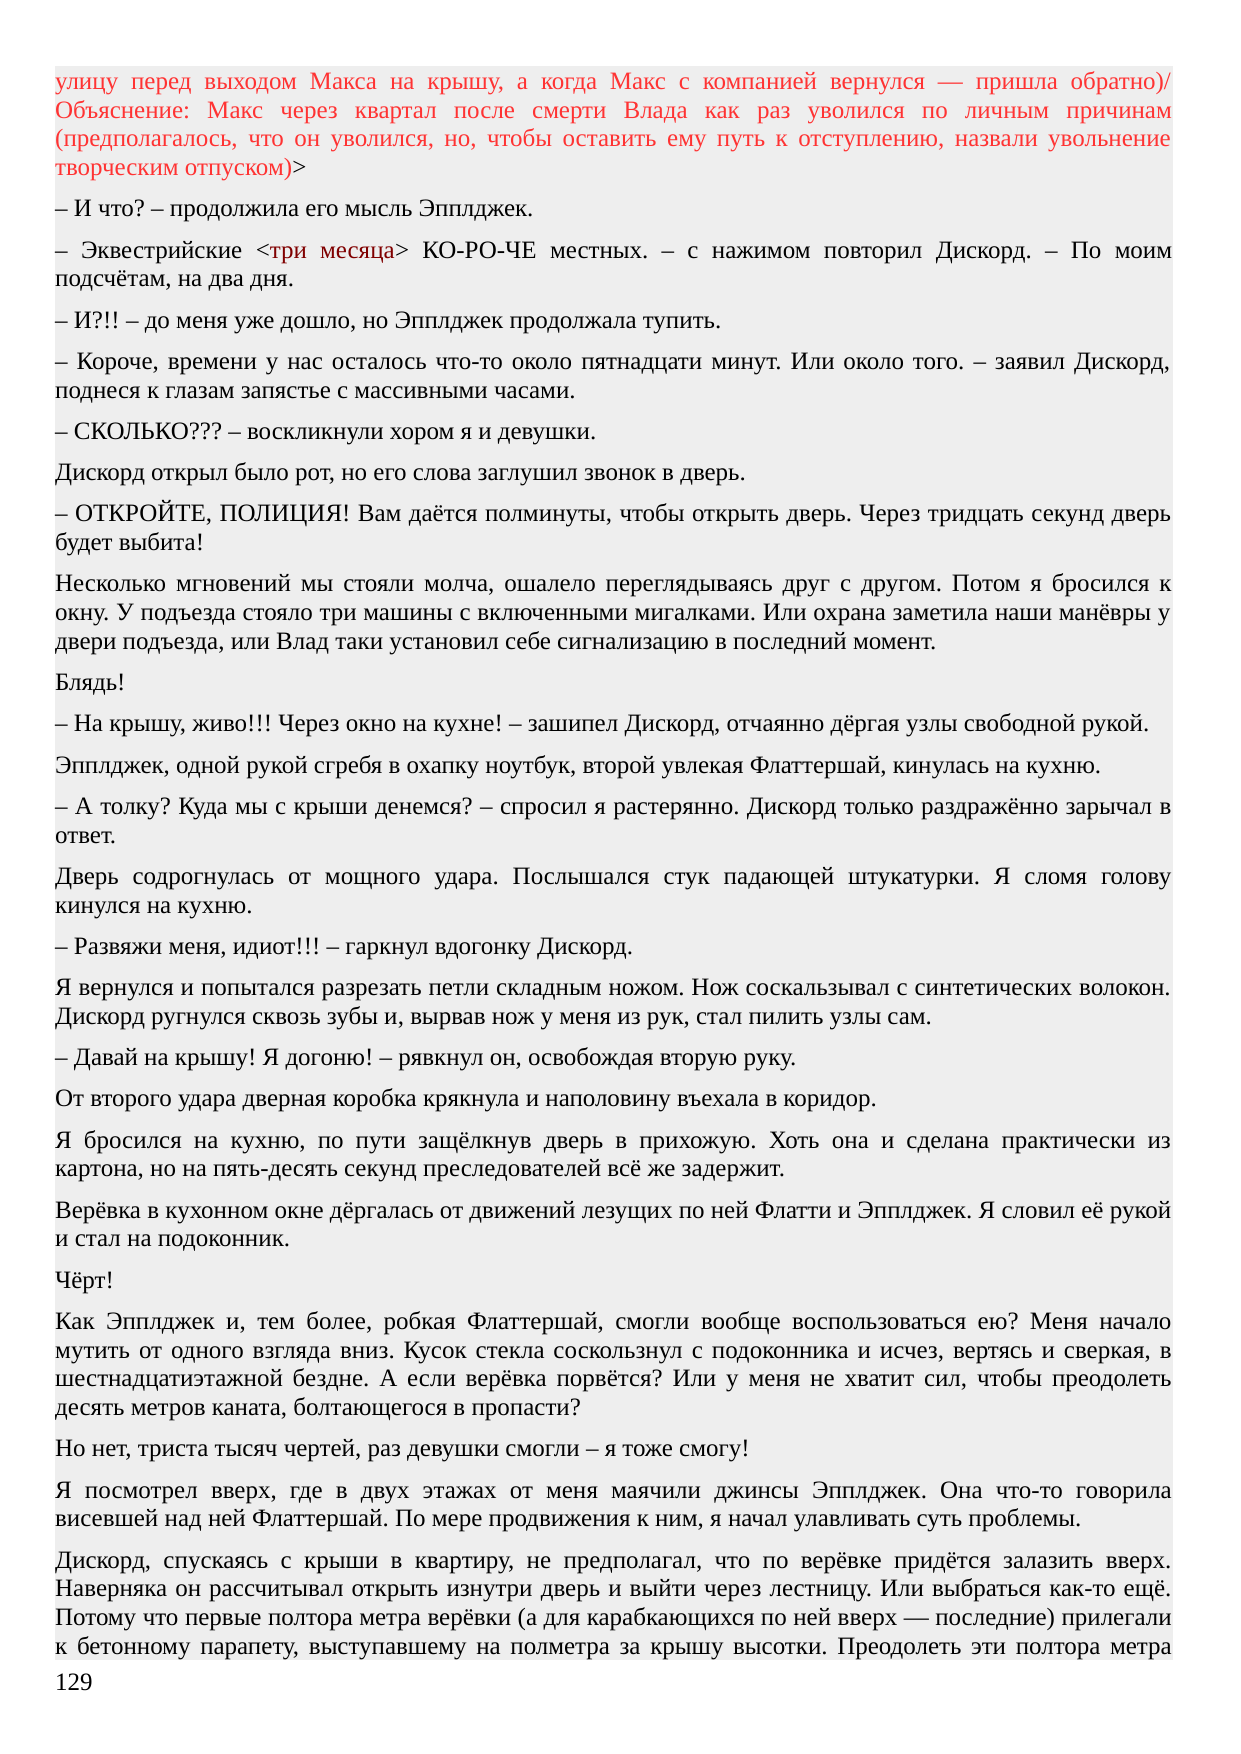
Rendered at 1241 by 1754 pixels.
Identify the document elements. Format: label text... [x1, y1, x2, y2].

text От второго удара дверная коробка крякнула и наполовину въехала в коридор. [55, 1083, 1173, 1112]
text Дверь содрогнулась от мощного удара. Послышался стук падающей штукатурки. Я сломя голову кинулся на кухню. [55, 861, 1173, 918]
text – СКОЛЬКО??? – воскликнули хором я и девушки. [55, 416, 1173, 445]
text – И что? – продолжила его мысль Эпплджек. [55, 193, 1173, 222]
text Чёрт! [55, 1265, 1173, 1293]
text – Эквестрийские <три месяца> КО-РО-ЧЕ местных. – с нажимом повторил Дискорд. – По моим подсчётам, на два дня. [55, 235, 1173, 292]
text – Короче, времени у нас осталось что-то около пятнадцати минут. Или около того. – заявил Дискорд, поднеся к глазам запястье с массивными часами. [55, 346, 1173, 403]
text Верёвка в кухонном окне дёргалась от движений лезущих по ней Флатти и Эпплджек. Я словил её рукой и стал на подоконник. [55, 1195, 1173, 1252]
text Но нет, триста тысяч чертей, раз девушки смогли – я тоже смогу! [55, 1433, 1173, 1462]
text Несколько мгновений мы стояли молча, ошалело переглядываясь друг с другом. Потом я бросился к окну. У подъезда стояло три машины с включенными мигалками. Или охрана заметила наши манёвры у двери подъезда, или Влад таки установил себе сигнализацию в последний момент. [55, 568, 1173, 655]
text – На крышу, живо!!! Через окно на кухне! – зашипел Дискорд, отчаянно дёргая узлы свободной рукой. [55, 708, 1173, 737]
text – И?!! – до меня уже дошло, но Эпплджек продолжала тупить. [55, 305, 1173, 333]
text – Давай на крышу! Я догоню! – рявкнул он, освобождая вторую руку. [55, 1042, 1173, 1071]
text Дискорд, спускаясь с крыши в квартиру, не предполагал, что по верёвке придётся залазить вверх. Наверняка он рассчитывал открыть изнутри дверь и выйти через лестницу. Или выбраться как-то ещё. Потому что первые полтора метра верёвки (а для карабкающихся по ней вверх — последние) прилегали к бетонному парапету, выступавшему на полметра за крышу высотки. Преодолеть эти полтора метра [55, 1545, 1173, 1660]
text Я вернулся и попытался разрезать петли складным ножом. Нож соскальзывал с синтетических волокон. Дискорд ругнулся сквозь зубы и, вырвав нож у меня из рук, стал пилить узлы сам. [55, 972, 1173, 1030]
text Блядь! [55, 667, 1173, 696]
text Я посмотрел вверх, где в двух этажах от меня маячили джинсы Эпплджек. Она что-то говорила висевшей над ней Флаттершай. По мере продвижения к ним, я начал улавливать суть проблемы. [55, 1475, 1173, 1532]
text Я бросился на кухню, по пути защёлкнув дверь в прихожую. Хоть она и сделана практически из картона, но на пять-десять секунд преследователей всё же задержит. [55, 1125, 1173, 1182]
text улицу перед выходом Макса на крышу, а когда Макс с компанией вернулся — пришла обратно)/ Объяснение: Макс через квартал после смерти Влада как раз уволился по личным причинам (предполагалось, что он уволился, но, чтобы оставить ему путь к отступлению, назвали увольнение творческим отпуском)> [55, 66, 1173, 181]
text Как Эпплджек и, тем более, робкая Флаттершай, смогли вообще воспользоваться ею? Меня начало мутить от одного взгляда вниз. Кусок стекла соскользнул с подоконника и исчез, вертясь и сверкая, в шестнадцатиэтажной бездне. А если верёвка порвётся? Или у меня не хватит сил, чтобы преодолеть десять метров каната, болтающегося в пропасти? [55, 1306, 1173, 1421]
text Дискорд открыл было рот, но его слова заглушил звонок в дверь. [55, 457, 1173, 486]
text Эпплджек, одной рукой сгребя в охапку ноутбук, второй увлекая Флаттершай, кинулась на кухню. [55, 750, 1173, 778]
text – ОТКРОЙТЕ, ПОЛИЦИЯ! Вам даётся полминуты, чтобы открыть дверь. Через тридцать секунд дверь будет выбита! [55, 498, 1173, 556]
text – Развяжи меня, идиот!!! – гаркнул вдогонку Дискорд. [55, 931, 1173, 960]
text – А толку? Куда мы с крыши денемся? – спросил я растерянно. Дискорд только раздражённо зарычал в ответ. [55, 791, 1173, 848]
